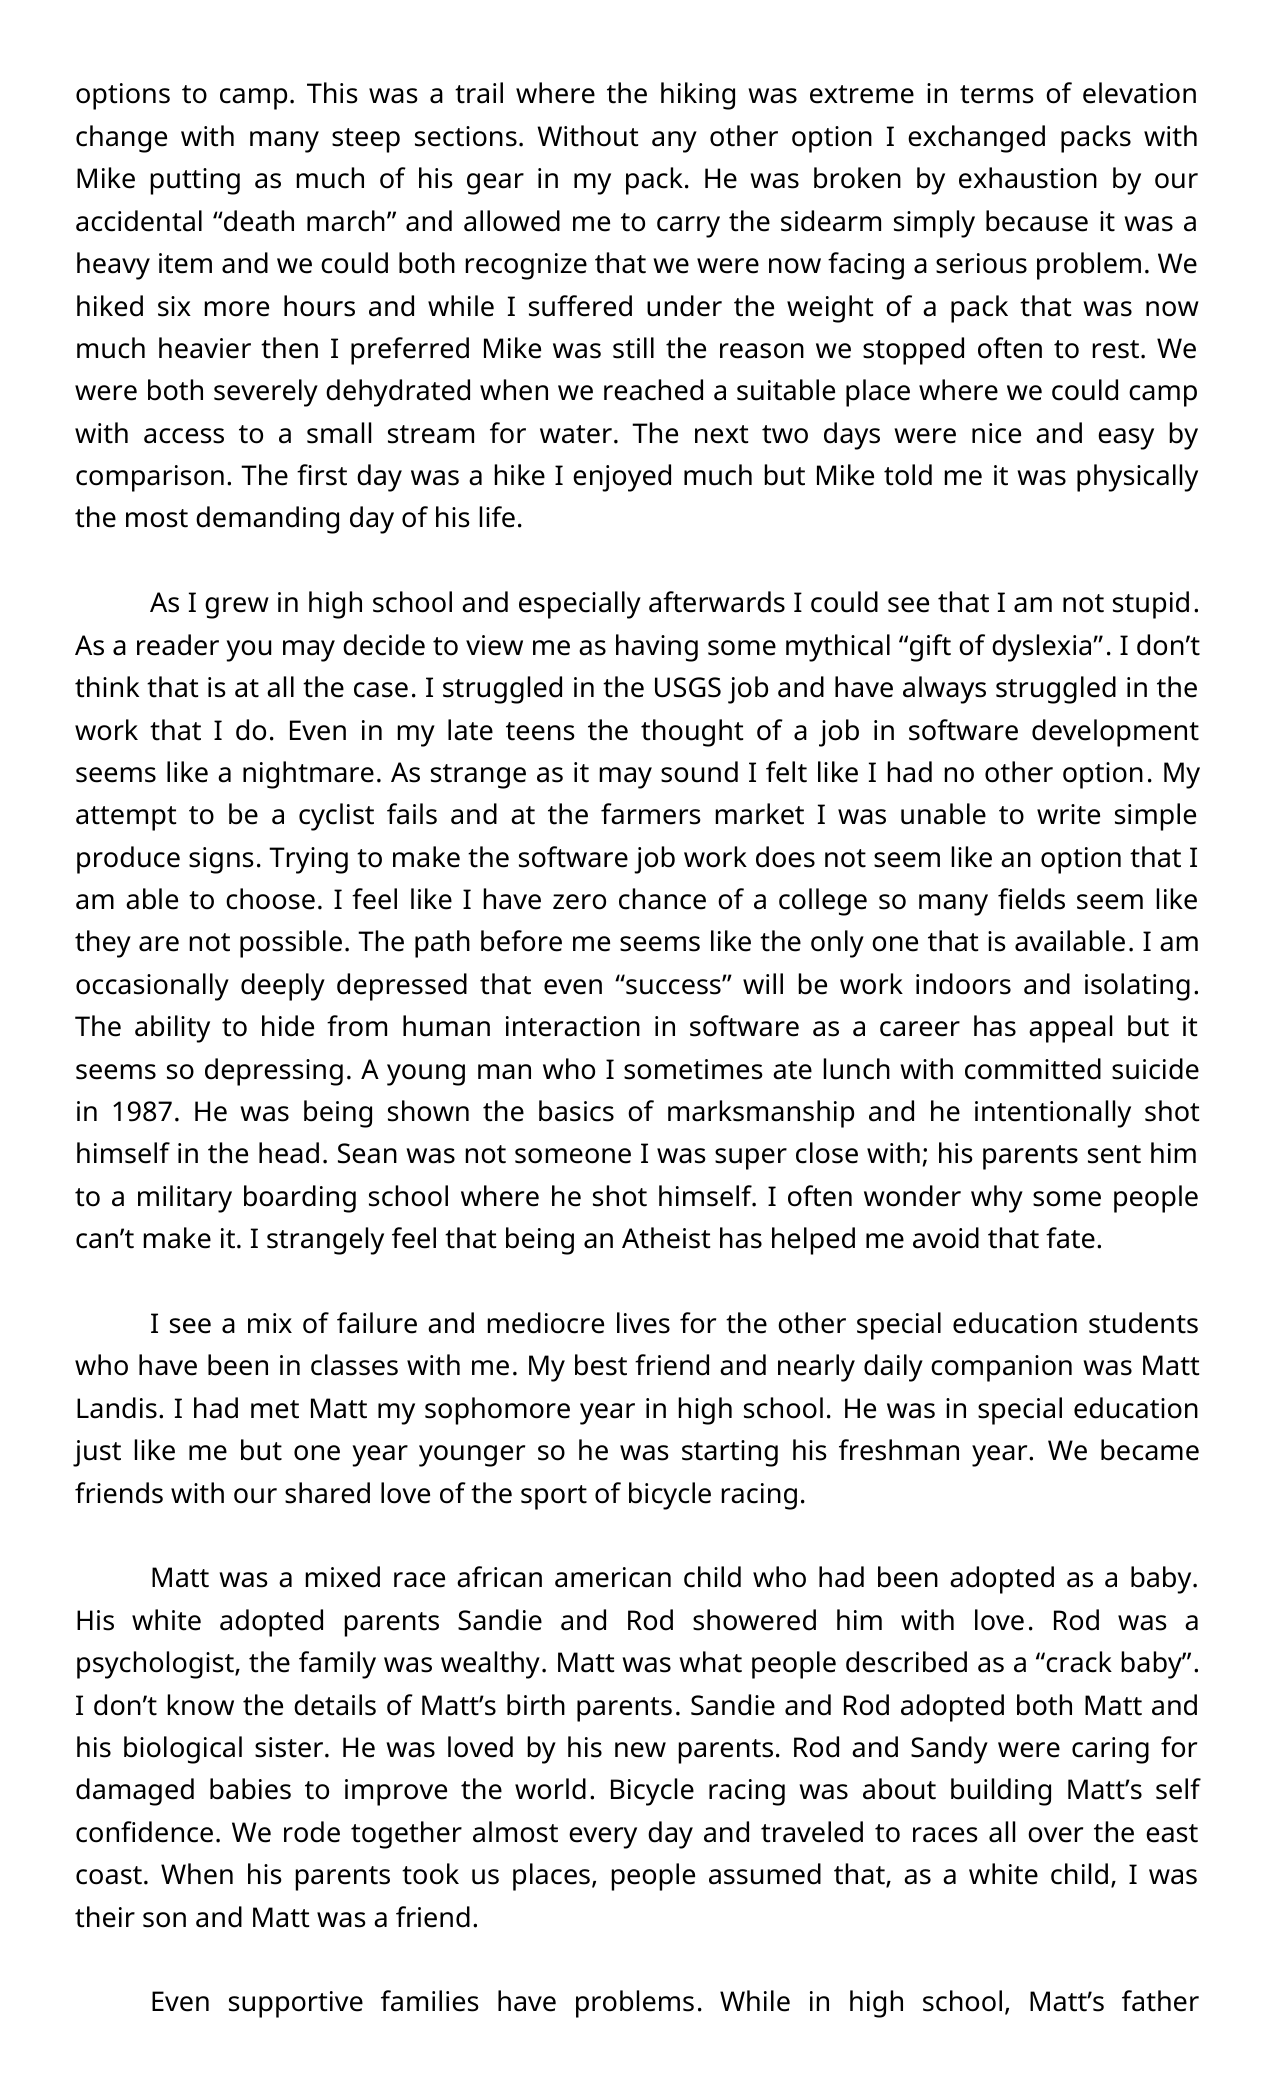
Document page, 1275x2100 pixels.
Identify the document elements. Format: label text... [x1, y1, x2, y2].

text options to camp. This was a trail where the hiking was extreme in terms of elevation change with many steep sections. Without any other option I exchanged packs with Mike putting as much of his gear in my pack. He was broken by exhaustion by our accidental “death march” and allowed me to carry the sidearm simply because it was a heavy item and we could both recognize that we were now facing a serious problem. We hiked six more hours and while I suffered under the weight of a pack that was now much heavier then I preferred Mike was still the reason we stopped often to rest. We were both severely dehydrated when we reached a suitable place where we could camp with access to a small stream for water. The next two days were nice and easy by comparison. The first day was a hike I enjoyed much but Mike told me it was physically the most demanding day of his life. [75, 75, 1200, 536]
text I see a mix of failure and mediocre lives for the other special education students who have been in classes with me. My best friend and nearly daily companion was Matt Landis. I had met Matt my sophomore year in high school. He was in special education just like me but one year younger so he was starting his freshman year. We became friends with our shared love of the sport of bicycle racing. [75, 1304, 1200, 1511]
text Even supportive families have problems. While in high school, Matt’s father [75, 1983, 1200, 2020]
text As I grew in high school and especially afterwards I could see that I am not stupid. As a reader you may decide to view me as having some mythical “gift of dyslexia”. I don’t think that is at all the case. I struggled in the USGS job and have always struggled in the work that I do. Even in my late teens the thought of a job in software development seems like a nightmare. As strange as it may sound I felt like I had no other option. My attempt to be a cyclist fails and at the farmers market I was unable to write simple produce signs. Trying to make the software job work does not seem like an option that I am able to choose. I feel like I have zero chance of a college so many fields seem like they are not possible. The path before me seems like the only one that is available. I am occasionally deeply depressed that even “success” will be work indoors and isolating. The ability to hide from human interaction in software as a career has appeal but it seems so depressing. A young man who I sometimes ate lunch with committed suicide in 1987. He was being shown the basics of marksmanship and he intentionally shot himself in the head. Sean was not someone I was super close with; his parents sent him to a military boarding school where he shot himself. I often wonder why some people can’t make it. I strangely feel that being an Atheist has helped me avoid that fate. [75, 584, 1200, 1257]
text Matt was a mixed race african american child who had been adopted as a baby. His white adopted parents Sandie and Rod showered him with love. Rod was a psychologist, the family was wealthy. Matt was what people described as a “crack baby”. I don’t know the details of Matt’s birth parents. Sandie and Rod adopted both Matt and his biological sister. He was loved by his new parents. Rod and Sandy were caring for damaged babies to improve the world. Bicycle racing was about building Matt’s self confidence. We rode together almost every day and traveled to races all over the east coast. When his parents took us places, people assumed that, as a white child, I was their son and Matt was a friend. [75, 1559, 1200, 1935]
